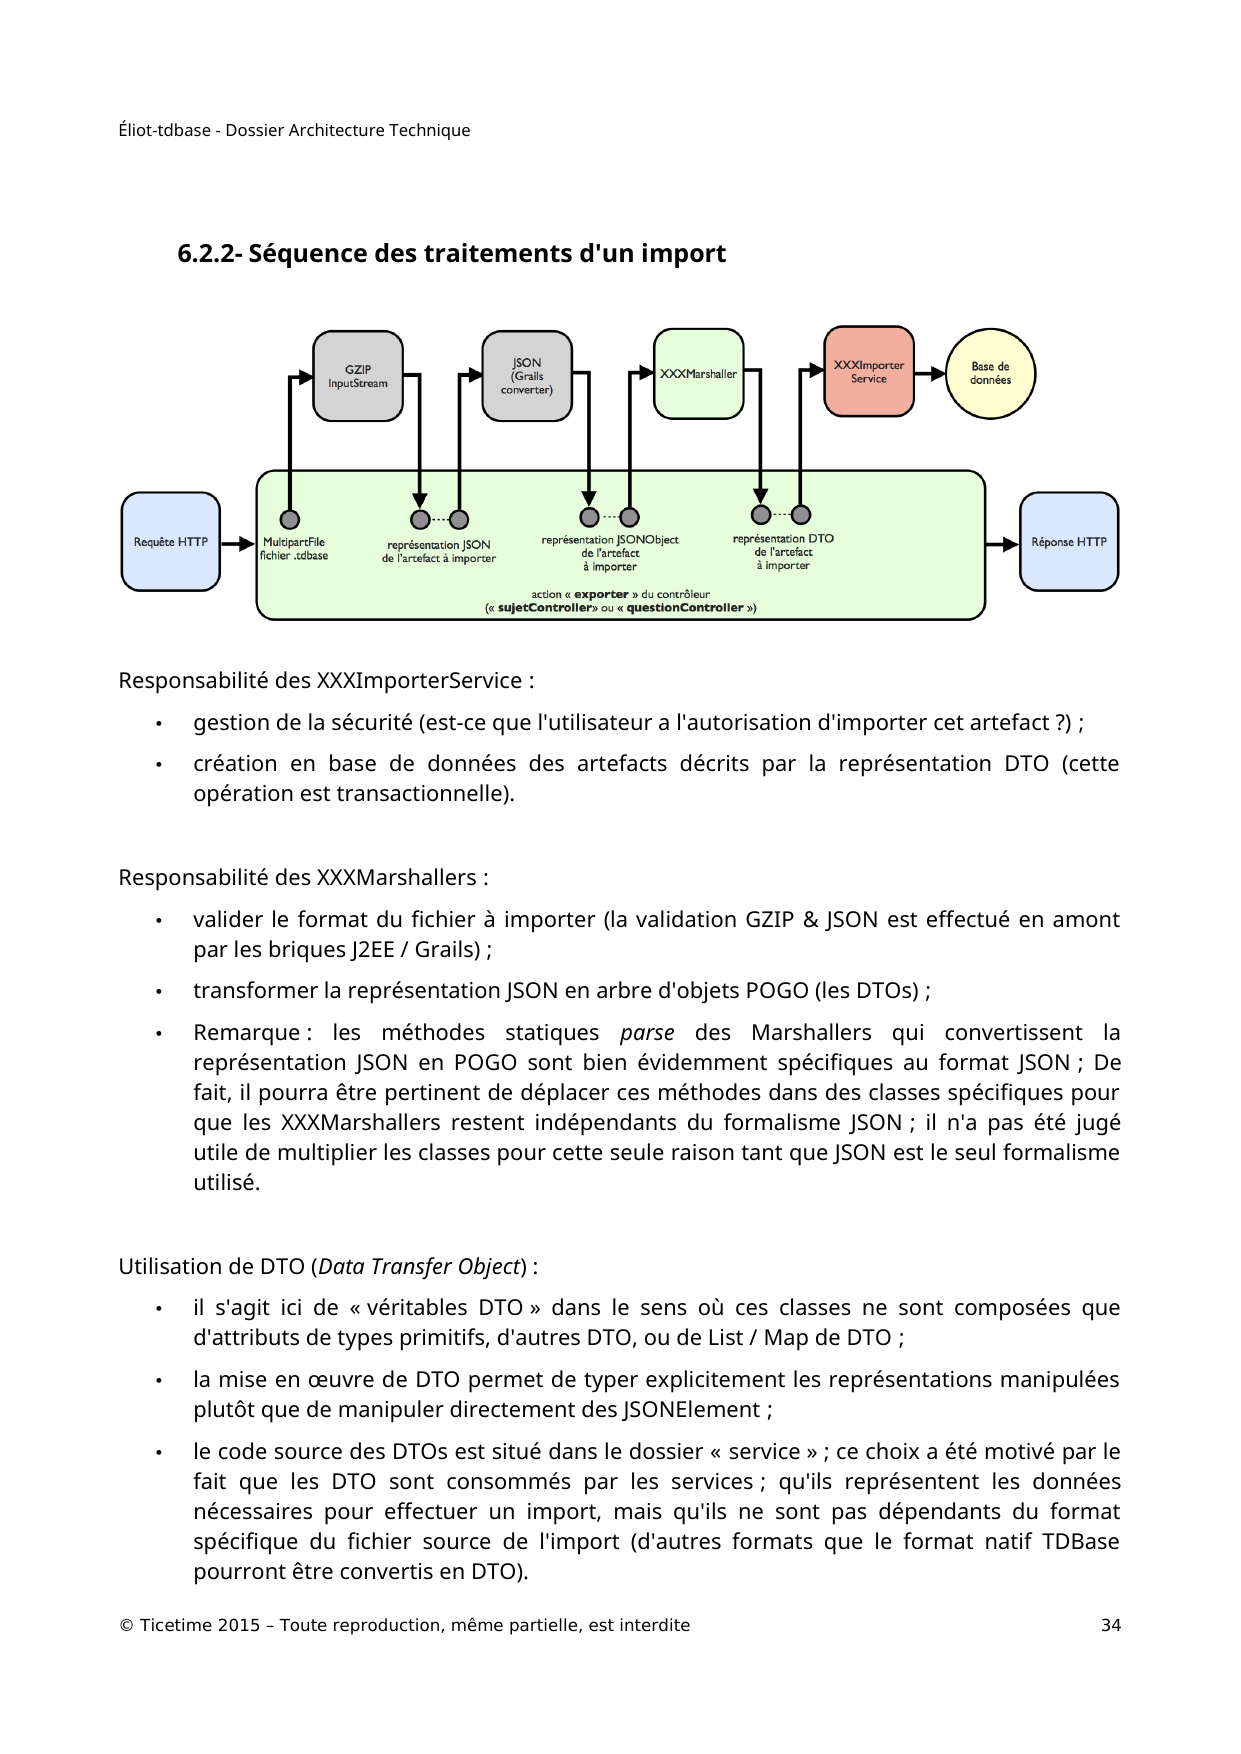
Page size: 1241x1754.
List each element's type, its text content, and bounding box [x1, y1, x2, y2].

list Remarque : les méthodes statiques parse des Marshallers qui convertissent la représentation JSON en POGO sont bien évidemment spécifiques au format JSON ; De fait, il pourra être pertinent de déplacer ces méthodes dans des classes spécifiques pour que les XXXMarshallers restent indépendants du formalisme JSON ; il n'a pas été jugé utile de multiplier les classes pour cette seule raison tant que JSON est le seul formalisme utilisé. [156, 1017, 1122, 1197]
list gestion de la sécurité (est-ce que l'utilisateur a l'autorisation d'importer cet artefact ?) ; [156, 706, 1122, 736]
subtitle Séquence des traitements d'un import [118, 236, 1122, 270]
text Responsabilité des XXXImporterService : [118, 664, 1122, 694]
list la mise en œuvre de DTO permet de typer explicitement les représentations manipulées plutôt que de manipuler directement des JSONElement ; [156, 1364, 1122, 1424]
list valider le format du fichier à importer (la validation GZIP & JSON est effectué en amont par les briques J2EE / Grails) ; [156, 903, 1122, 963]
picture [118, 323, 1122, 623]
text Responsabilité des XXXMarshallers : [118, 862, 1122, 892]
list il s'agit ici de « véritables DTO » dans le sens où ces classes ne sont composées que d'attributs de types primitifs, d'autres DTO, ou de List / Map de DTO ; [156, 1292, 1122, 1352]
list le code source des DTOs est situé dans le dossier « service » ; ce choix a été motivé par le fait que les DTO sont consommés par les services ; qu'ils représentent les données nécessaires pour effectuer un import, mais qu'ils ne sont pas dépendants du format spécifique du fichier source de l'import (d'autres formats que le format natif TDBase pourront être convertis en DTO). [156, 1436, 1122, 1586]
text Utilisation de DTO (Data Transfer Object) : [118, 1251, 1122, 1281]
list création en base de données des artefacts décrits par la représentation DTO (cette opération est transactionnelle). [156, 748, 1122, 808]
list transformer la représentation JSON en arbre d'objets POGO (les DTOs) ; [156, 975, 1122, 1005]
